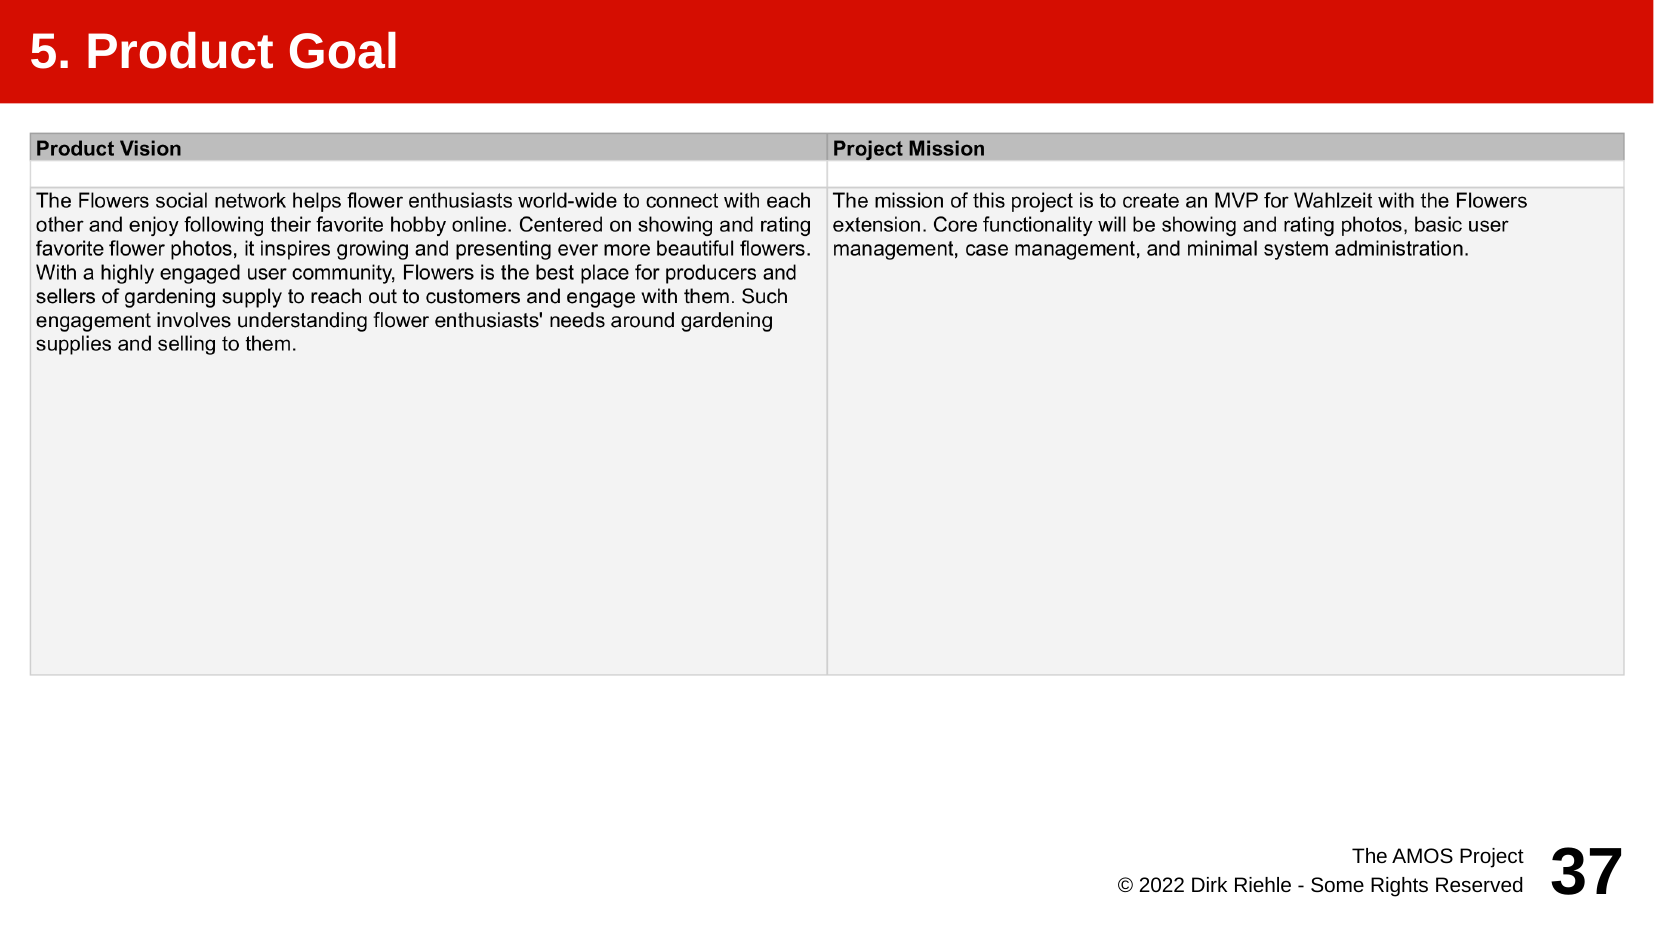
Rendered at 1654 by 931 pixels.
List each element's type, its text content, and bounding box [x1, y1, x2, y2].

title 5. Product Goal [0, 0, 1654, 104]
picture [29, 132, 1625, 676]
